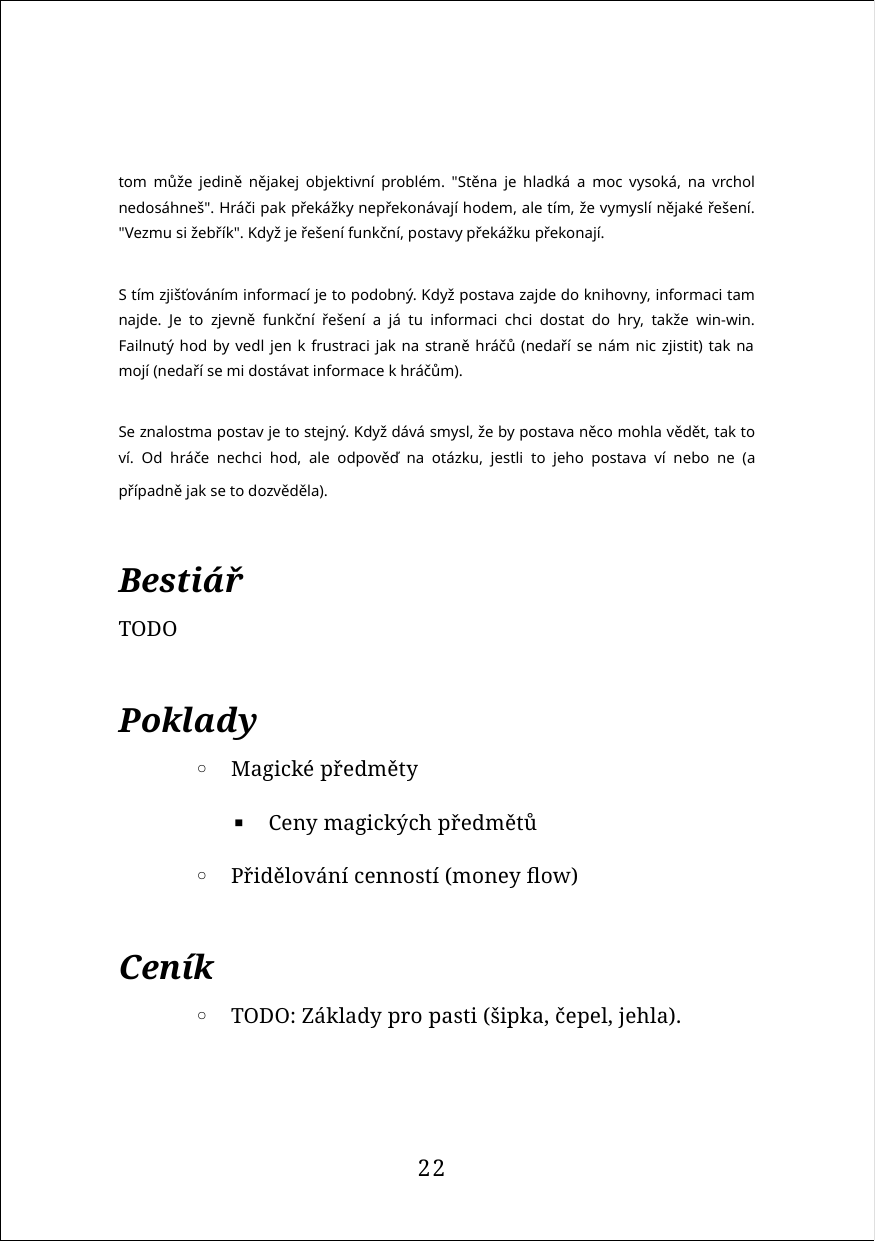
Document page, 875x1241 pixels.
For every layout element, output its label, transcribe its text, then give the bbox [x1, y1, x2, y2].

list Magické předměty [193, 754, 756, 783]
subtitle Bestiář [118, 557, 756, 603]
subtitle Poklady [118, 697, 756, 743]
text TODO [118, 614, 756, 643]
subtitle Ceník [118, 944, 756, 989]
text tom může jedině nějakej objektivní problém. "Stěna je hladká a moc vysoká, na vrchol nedosáhneš". Hráči pak překážky nepřekonávají hodem, ale tím, že vymyslí nějaké řešení. "Vezmu si žebřík". Když je řešení funkční, postavy překážku překonají. S tím zjišťováním informací je to podobný. Když postava zajde do knihovny, informaci tam najde. Je to zjevně funkční řešení a já tu informaci chci dostat do hry, takže win-win. Failnutý hod by vedl jen k frustraci jak na straně hráčů (nedaří se nám nic zjistit) tak na mojí (nedaří se mi dostávat informace k hráčům). Se znalostma postav je to stejný. Když dává smysl, že by postava něco mohla vědět, tak to ví. Od hráče nechci hod, ale odpověď na otázku, jestli to jeho postava ví nebo ne (a případně jak se to dozvěděla). [118, 172, 756, 503]
list TODO: Základy pro pasti (šipka, čepel, jehla). [193, 1001, 756, 1029]
list Přidělování cenností (money flow) [193, 861, 756, 889]
list Ceny magických předmětů [231, 808, 756, 836]
